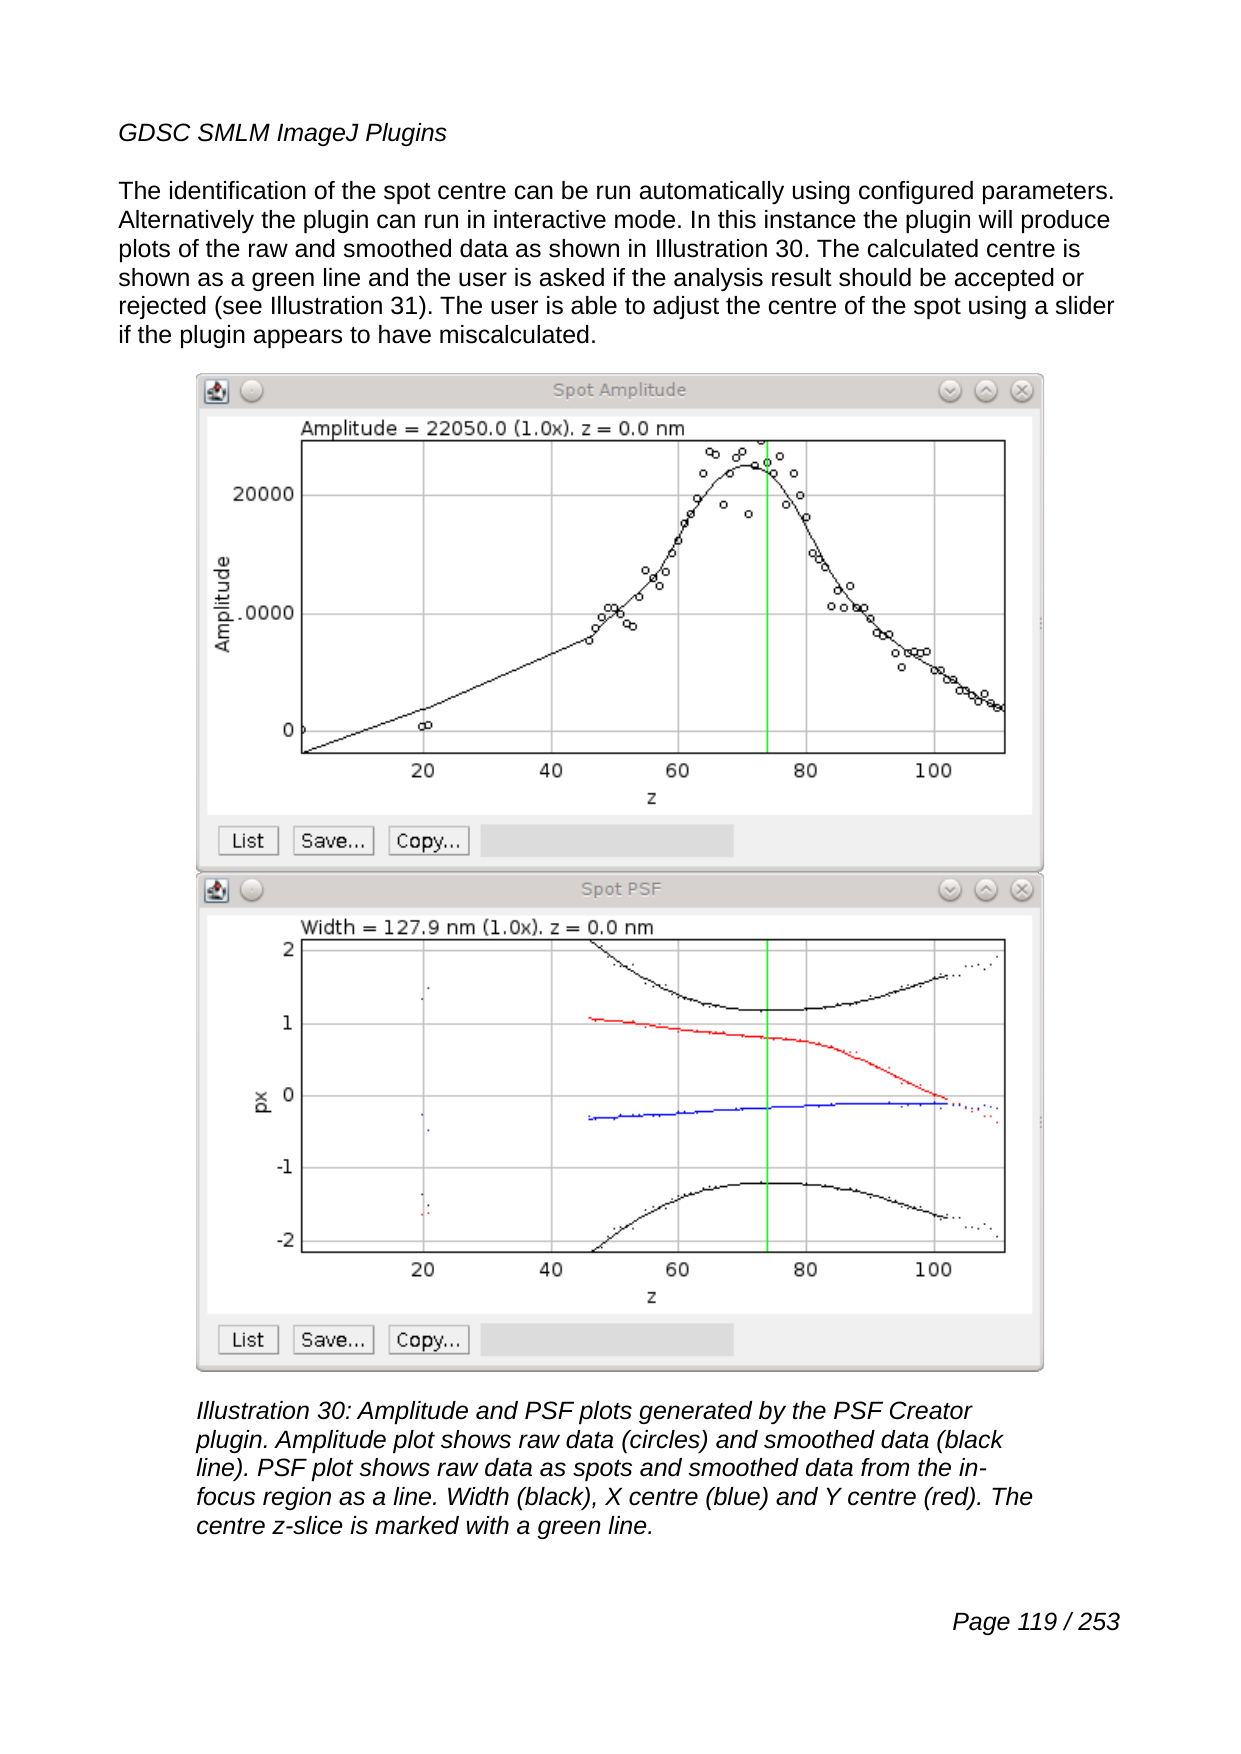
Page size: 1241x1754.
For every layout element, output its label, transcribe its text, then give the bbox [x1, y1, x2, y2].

text The identification of the spot centre can be run automatically using configured parameters. Alternatively the plugin can run in interactive mode. In this instance the plugin will produce plots of the raw and smoothed data as shown in Illustration 30. The calculated centre is shown as a green line and the user is asked if the analysis result should be accepted or rejected (see Illustration 31). The user is able to adjust the centre of the spot using a slider if the plugin appears to have miscalculated. [118, 176, 1122, 349]
picture [196, 373, 1045, 1372]
text Illustration 30: Amplitude and PSF plots generated by the PSF Creator plugin. Amplitude plot shows raw data (circles) and smoothed data (black line). PSF plot shows raw data as spots and smoothed data from the in-focus region as a line. Width (black), X centre (blue) and Y centre (red). The centre z-slice is marked with a green line. [196, 1396, 1044, 1539]
